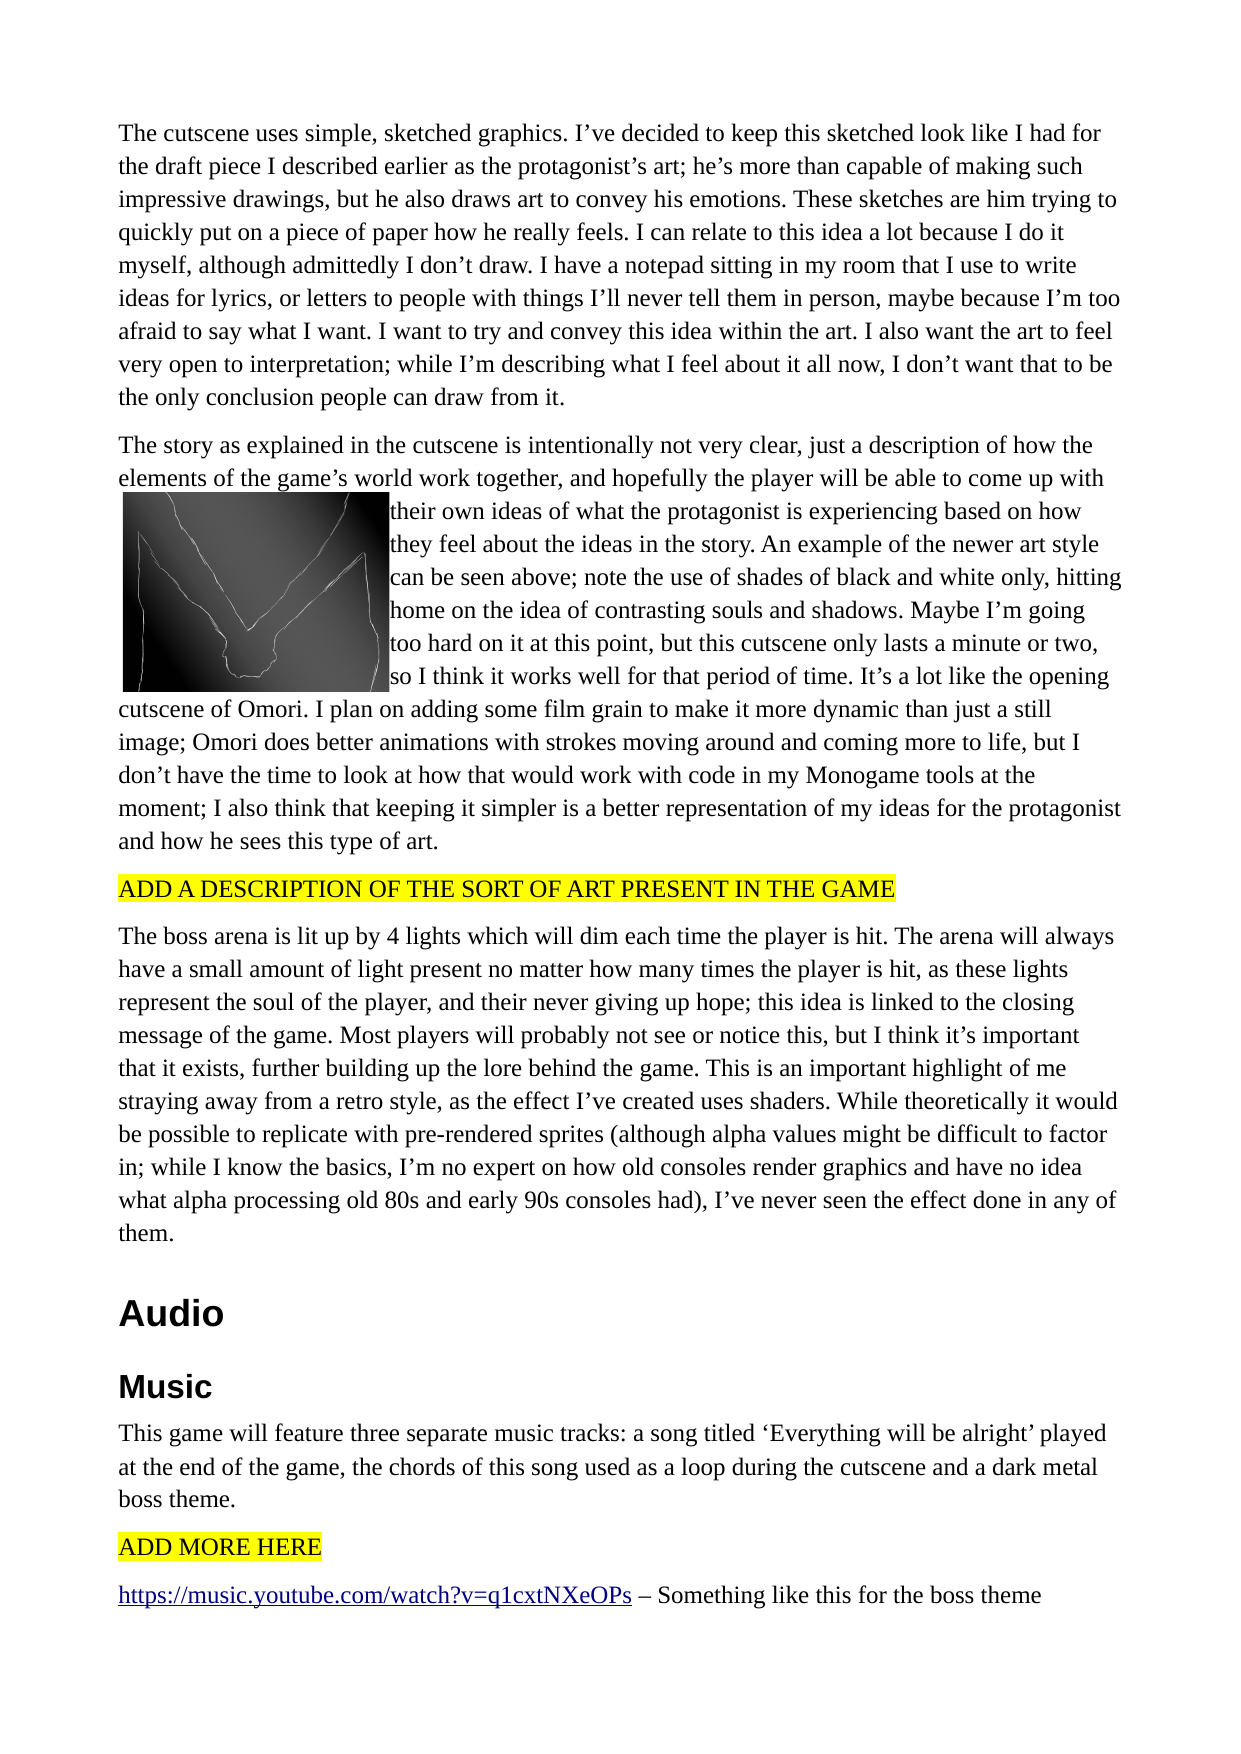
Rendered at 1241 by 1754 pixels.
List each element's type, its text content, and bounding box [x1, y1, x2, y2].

picture [122, 492, 390, 692]
text ADD MORE HERE [118, 1532, 1122, 1561]
text ADD A DESCRIPTION OF THE SORT OF ART PRESENT IN THE GAME [118, 874, 1122, 902]
text This game will feature three separate music tracks: a song titled ‘Everything will be alright’ played at the end of the game, the chords of this song used as a loop during the cutscene and a dark metal boss theme. [118, 1418, 1122, 1513]
text The cutscene uses simple, sketched graphics. I’ve decided to keep this sketched look like I had for the draft piece I described earlier as the protagonist’s art; he’s more than capable of making such impressive drawings, but he also draws art to convey his emotions. These sketches are him trying to quickly put on a piece of paper how he really feels. I can relate to this idea a lot because I do it myself, although admittedly I don’t draw. I have a notepad sitting in my room that I use to write ideas for lyrics, or letters to people with things I’ll never tell them in person, maybe because I’m too afraid to say what I want. I want to try and convey this idea within the art. I also want the art to feel very open to interpretation; while I’m describing what I feel about it all now, I don’t want that to be the only conclusion people can draw from it. [118, 118, 1122, 411]
text The boss arena is lit up by 4 lights which will dim each time the player is hit. The arena will always have a small amount of light present no matter how many times the player is hit, as these lights represent the soul of the player, and their never giving up hope; this idea is linked to the closing message of the game. Most players will probably not see or notice this, but I think it’s important that it exists, further building up the lore behind the game. This is an important highlight of me straying away from a retro style, as the effect I’ve created uses shaders. While theoretically it would be possible to replicate with pre-rendered sprites (although alpha values might be difficult to factor in; while I know the basics, I’m no expert on how old consoles render graphics and have no idea what alpha processing old 80s and early 90s consoles had), I’ve never seen the effect done in any of them. [118, 921, 1122, 1247]
text The story as explained in the cutscene is intentionally not very clear, just a description of how the elements of the game’s world work together, and hopefully the player will be able to come up with their own ideas of what the protagonist is experiencing based on how they feel about the ideas in the story. An example of the newer art style can be seen above; note the use of shades of black and white only, hitting home on the idea of contrasting souls and shadows. Maybe I’m going too hard on it at this point, but this cutscene only lasts a minute or two, so I think it works well for that period of time. It’s a lot like the opening cutscene of Omori. I plan on adding some film grain to make it more dynamic than just a still image; Omori does better animations with strokes moving around and coming more to life, but I don’t have the time to look at how that would work with code in my Monogame tools at the moment; I also think that keeping it simpler is a better representation of my ideas for the protagonist and how he sees this type of art. [118, 430, 1122, 855]
text https://music.youtube.com/watch?v=q1cxtNXeOPs – Something like this for the boss theme [118, 1580, 1122, 1608]
subtitle Music [118, 1368, 1122, 1406]
subtitle Audio [118, 1291, 1122, 1334]
